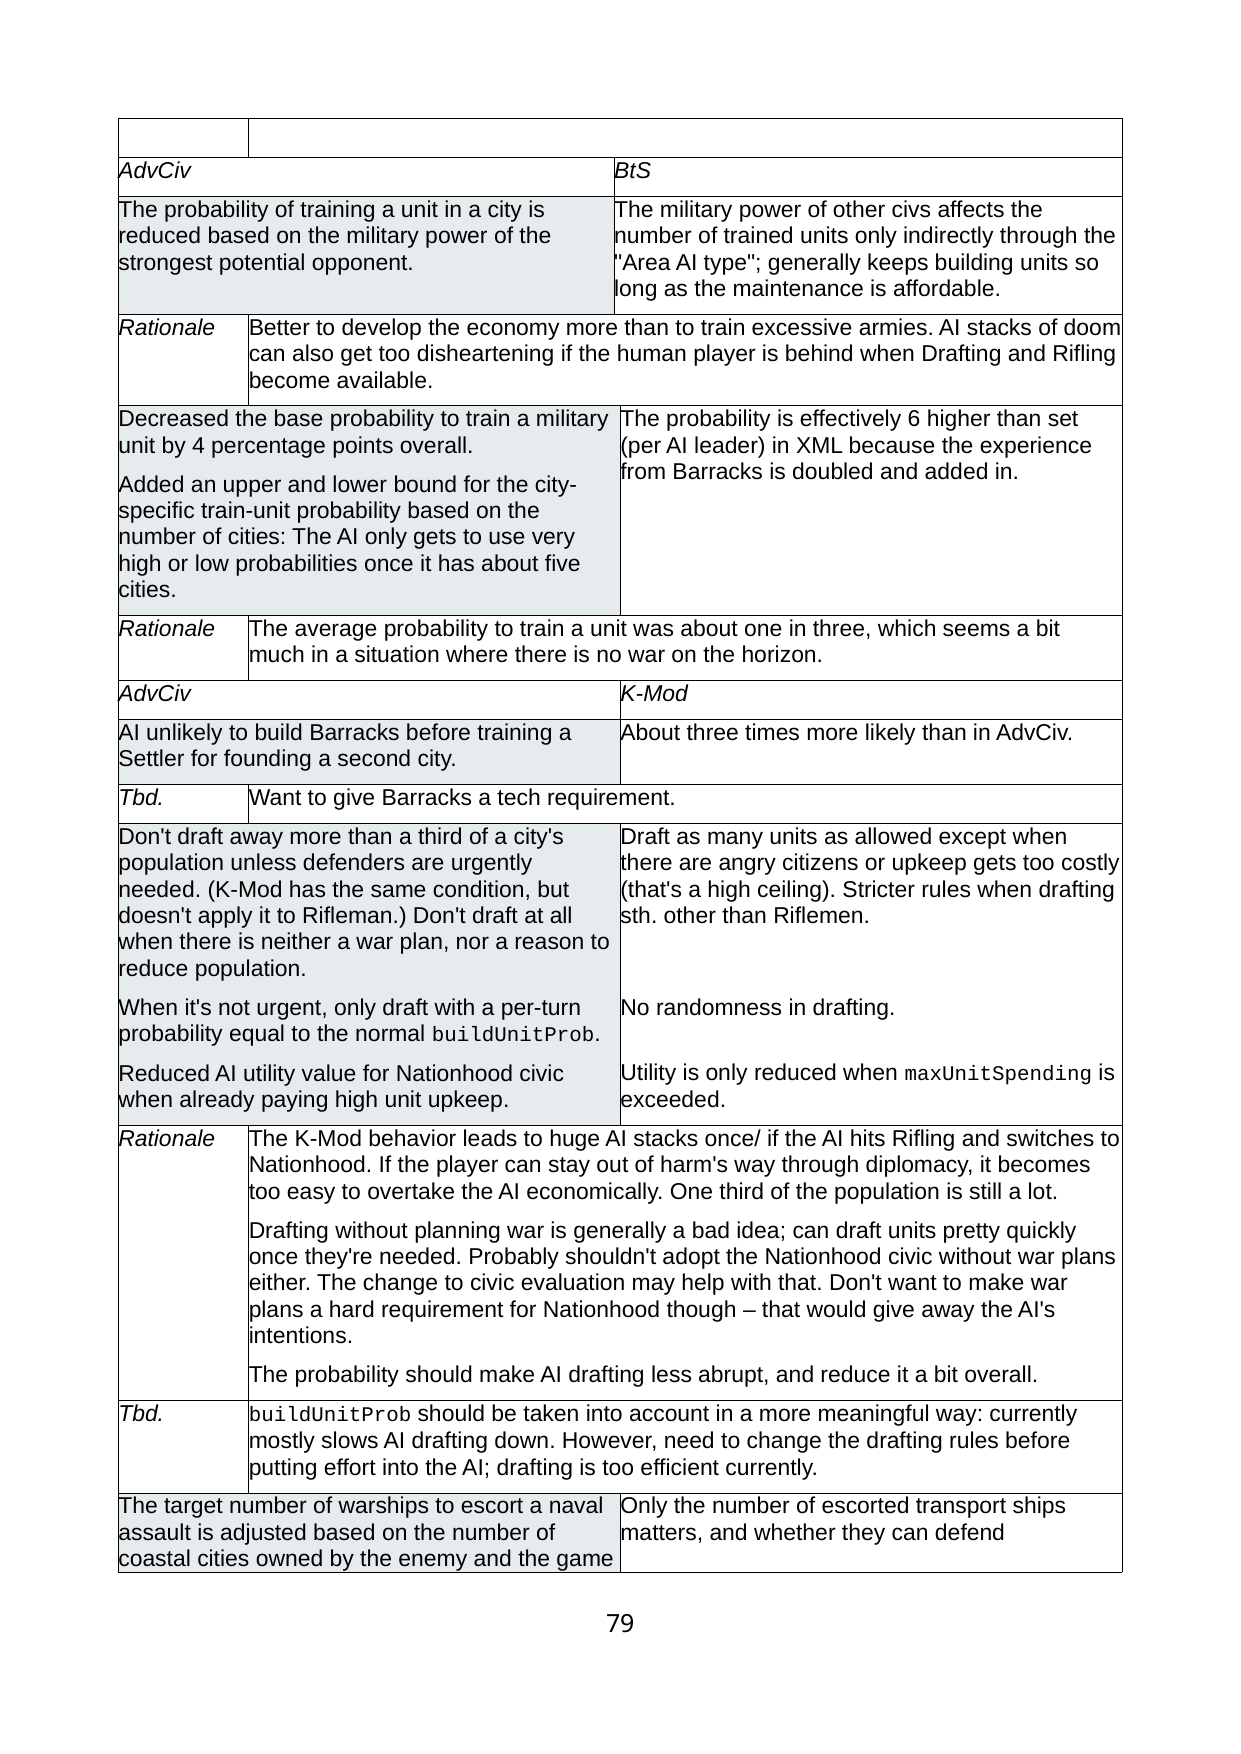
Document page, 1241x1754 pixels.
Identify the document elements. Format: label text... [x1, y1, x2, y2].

table_cell The probability of training a unit in a city is reduced based on the military power of the strongest potential opponent. [119, 197, 614, 314]
table_cell Rationale [119, 315, 248, 405]
table_cell Tbd. [119, 1401, 248, 1492]
table_cell AI unlikely to build Barracks before training a Settler for founding a second city. [119, 720, 620, 784]
table_cell Rationale [119, 616, 248, 680]
table_cell Want to give Barracks a tech requirement. [249, 785, 1122, 823]
table_cell K-Mod [621, 681, 1122, 719]
table_cell buildUnitProb should be taken into account in a more meaningful way: currently mostly slows AI drafting down. However, need to change the drafting rules before putting effort into the AI; drafting is too efficient currently. [249, 1401, 1122, 1492]
table_cell The K-Mod behavior leads to huge AI stacks once/ if the AI hits Rifling and switches to Nationhood. If the player can stay out of harm's way through diplomacy, it becomes too easy to overtake the AI economically. One third of the population is still a lot. Drafting without planning war is generally a bad idea; can draft units pretty quickly once they're needed. Probably shouldn't adopt the Nationhood civic without war plans either. The change to civic evaluation may help with that. Don't want to make war plans a hard requirement for Nationhood though – that would give away the AI's intentions. The probability should make AI drafting less abrupt, and reduce it a bit overall. [249, 1126, 1122, 1399]
table_cell The military power of other civs affects the number of trained units only indirectly through the "Area AI type"; generally keeps building units so long as the maintenance is affordable. [615, 197, 1122, 314]
table_cell The target number of warships to escort a naval assault is adjusted based on the number of coastal cities owned by the enemy and the game [119, 1494, 620, 1572]
table_cell About three times more likely than in AdvCiv. [621, 720, 1122, 784]
table_cell AdvCiv [119, 681, 620, 719]
table_cell The average probability to train a unit was about one in three, which seems a bit much in a situation where there is no war on the horizon. [249, 616, 1122, 680]
table_cell Tbd. [119, 785, 248, 823]
table_cell Rationale [119, 1126, 248, 1399]
table_cell BtS [615, 158, 1122, 196]
table_cell Better to develop the economy more than to train excessive armies. AI stacks of doom can also get too disheartening if the human player is behind when Drafting and Rifling become available. [249, 315, 1122, 405]
table_cell Draft as many units as allowed except when there are angry citizens or upkeep gets too costly (that's a high ceiling). Stricter rules when drafting sth. other than Riflemen. No randomness in drafting. Utility is only reduced when maxUnitSpending is exceeded. [621, 824, 1122, 1125]
table_cell AdvCiv [119, 158, 614, 196]
table_cell [249, 119, 1122, 157]
table_cell Decreased the base probability to train a military unit by 4 percentage points overall. Added an upper and lower bound for the city-specific train-unit probability based on the number of cities: The AI only gets to use very high or low probabilities once it has about five cities. [119, 406, 620, 615]
table_cell Don't draft away more than a third of a city's population unless defenders are urgently needed. (K-Mod has the same condition, but doesn't apply it to Rifleman.) Don't draft at all when there is neither a war plan, nor a reason to reduce population. When it's not urgent, only draft with a per-turn probability equal to the normal buildUnitProb. Reduced AI utility value for Nationhood civic when already paying high unit upkeep. [119, 824, 620, 1125]
table_cell [119, 119, 248, 157]
table_cell Only the number of escorted transport ships matters, and whether they can defend [621, 1494, 1122, 1572]
table_cell The probability is effectively 6 higher than set (per AI leader) in XML because the experience from Barracks is doubled and added in. [621, 406, 1122, 615]
